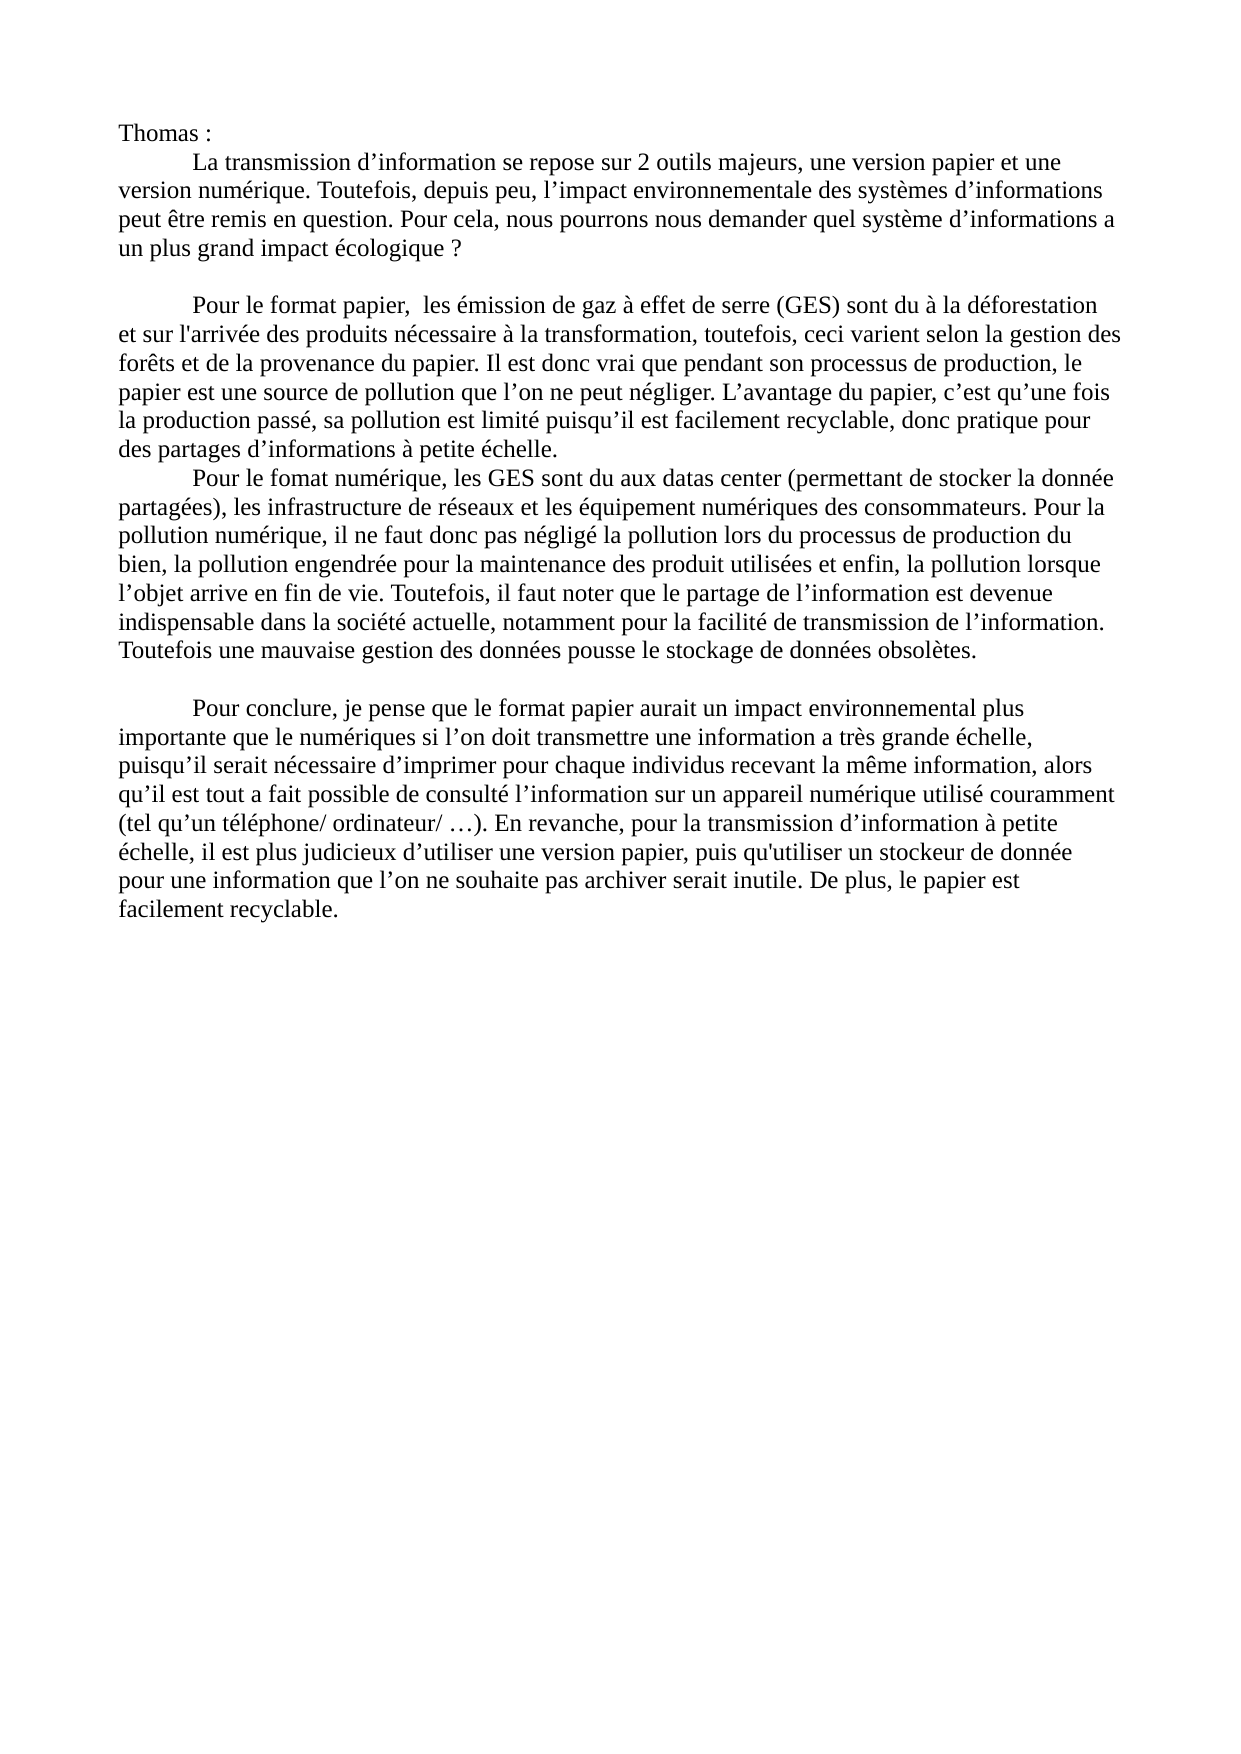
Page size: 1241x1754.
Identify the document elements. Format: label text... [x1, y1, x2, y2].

text Thomas : [118, 118, 1122, 147]
text Pour conclure, je pense que le format papier aurait un impact environnemental plus importante que le numériques si l’on doit transmettre une information a très grande échelle, puisqu’il serait nécessaire d’imprimer pour chaque individus recevant la même information, alors qu’il est tout a fait possible de consulté l’information sur un appareil numérique utilisé couramment (tel qu’un téléphone/ ordinateur/ …). En revanche, pour la transmission d’information à petite échelle, il est plus judicieux d’utiliser une version papier, puis qu'utiliser un stockeur de donnée pour une information que l’on ne souhaite pas archiver serait inutile. De plus, le papier est facilement recyclable. [118, 693, 1122, 923]
text Pour le format papier, les émission de gaz à effet de serre (GES) sont du à la déforestation et sur l'arrivée des produits nécessaire à la transformation, toutefois, ceci varient selon la gestion des forêts et de la provenance du papier. Il est donc vrai que pendant son processus de production, le papier est une source de pollution que l’on ne peut négliger. L’avantage du papier, c’est qu’une fois la production passé, sa pollution est limité puisqu’il est facilement recyclable, donc pratique pour des partages d’informations à petite échelle. [118, 291, 1122, 463]
text La transmission d’information se repose sur 2 outils majeurs, une version papier et une version numérique. Toutefois, depuis peu, l’impact environnementale des systèmes d’informations peut être remis en question. Pour cela, nous pourrons nous demander quel système d’informations a un plus grand impact écologique ? [118, 147, 1122, 262]
text Pour le fomat numérique, les GES sont du aux datas center (permettant de stocker la donnée partagées), les infrastructure de réseaux et les équipement numériques des consommateurs. Pour la pollution numérique, il ne faut donc pas négligé la pollution lors du processus de production du bien, la pollution engendrée pour la maintenance des produit utilisées et enfin, la pollution lorsque l’objet arrive en fin de vie. Toutefois, il faut noter que le partage de l’information est devenue indispensable dans la société actuelle, notamment pour la facilité de transmission de l’information. Toutefois une mauvaise gestion des données pousse le stockage de données obsolètes. [118, 463, 1122, 664]
